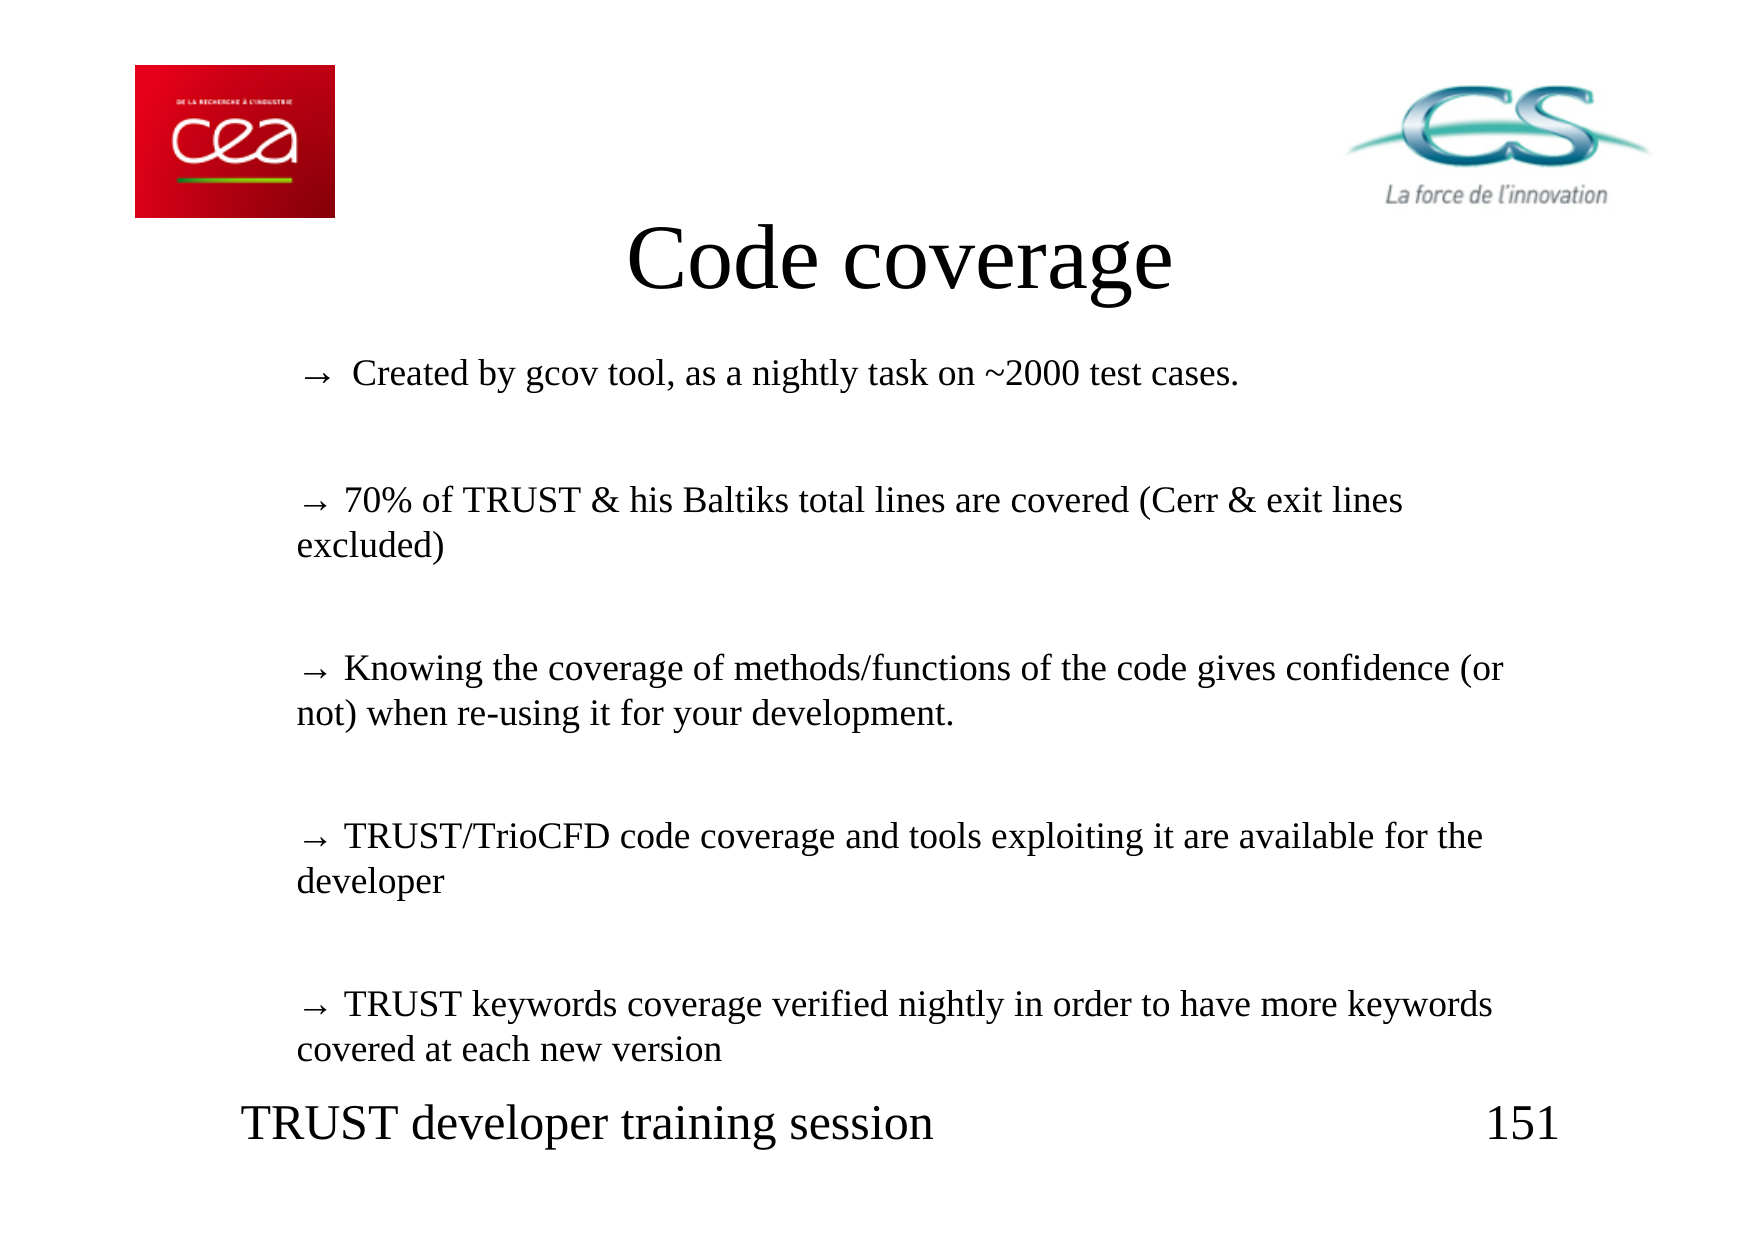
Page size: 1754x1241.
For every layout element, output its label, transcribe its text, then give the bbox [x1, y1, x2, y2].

list → Created by gcov tool, as a nightly task on ~2000 test cases. → 70% of TRUST & his Baltiks total lines are covered (Cerr & exit lines excluded) → Knowing the coverage of methods/functions of the code gives confidence (or not) when re-using it for your development. → TRUST/TrioCFD code coverage and tools exploiting it are available for the developer → TRUST keywords coverage verified nightly in order to have more keywords covered at each new version [225, 323, 1576, 1241]
title Code coverage [225, 134, 1576, 323]
picture [135, 65, 335, 218]
picture [1340, 73, 1662, 218]
